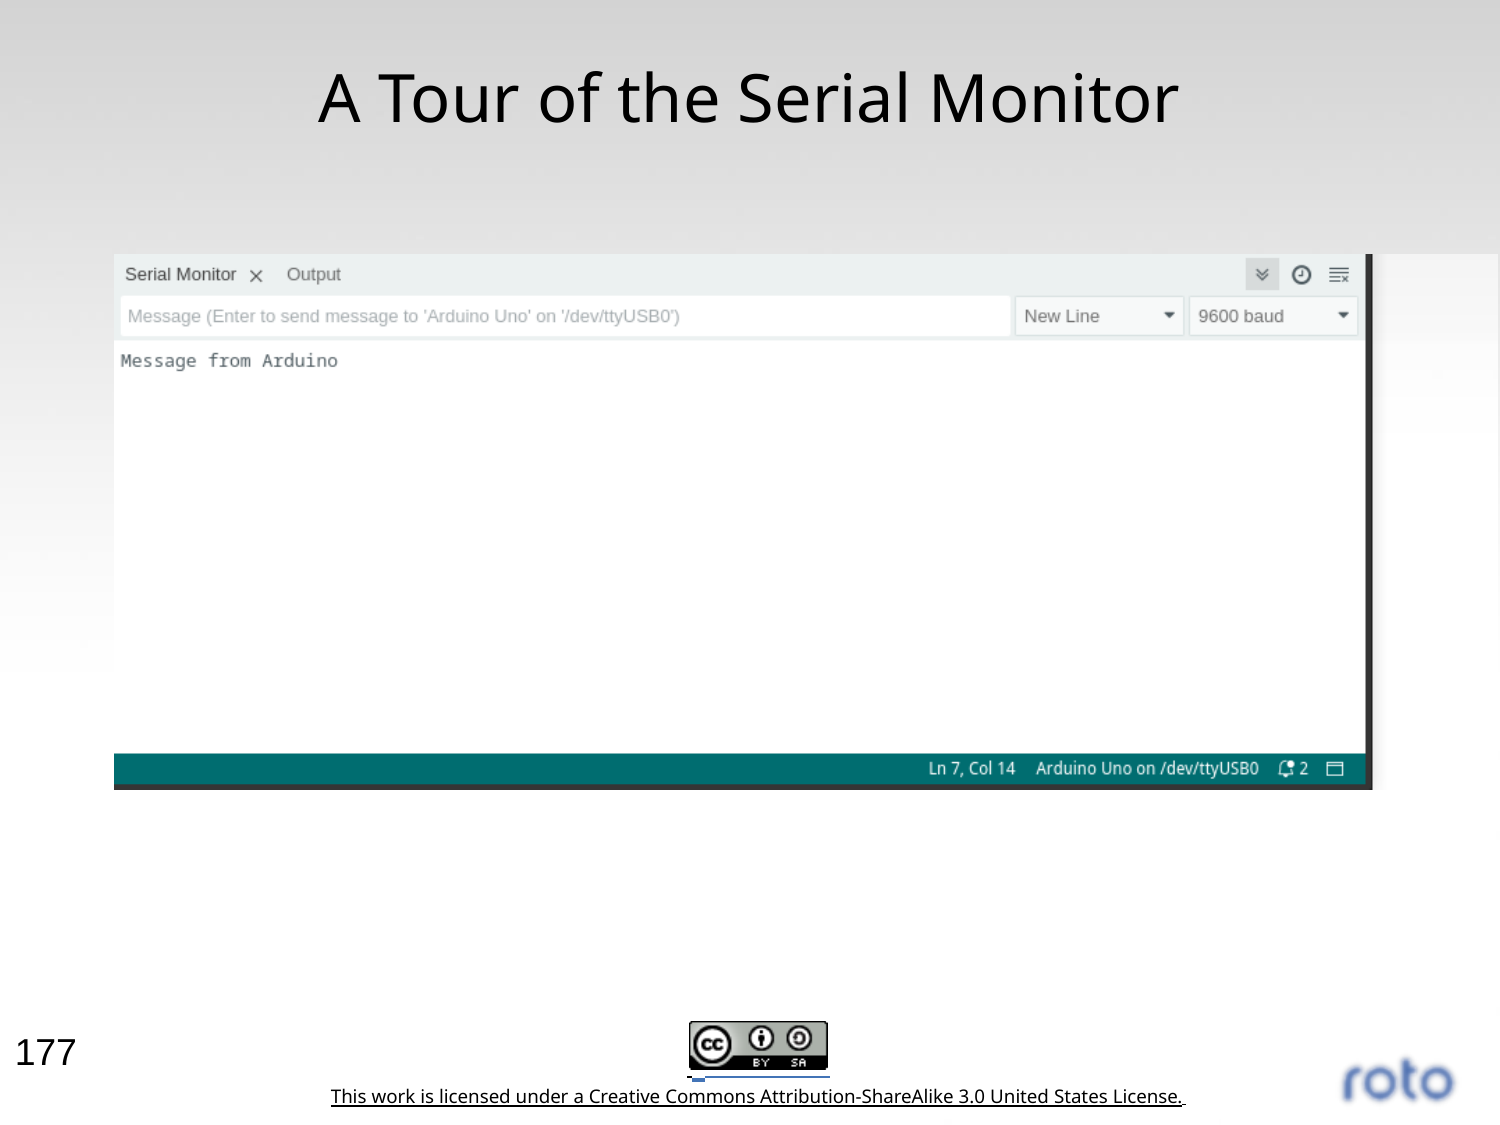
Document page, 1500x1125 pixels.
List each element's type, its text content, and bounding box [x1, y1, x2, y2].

title A Tour of the Serial Monitor [112, 2, 1388, 190]
picture [0, 0, 1500, 1125]
